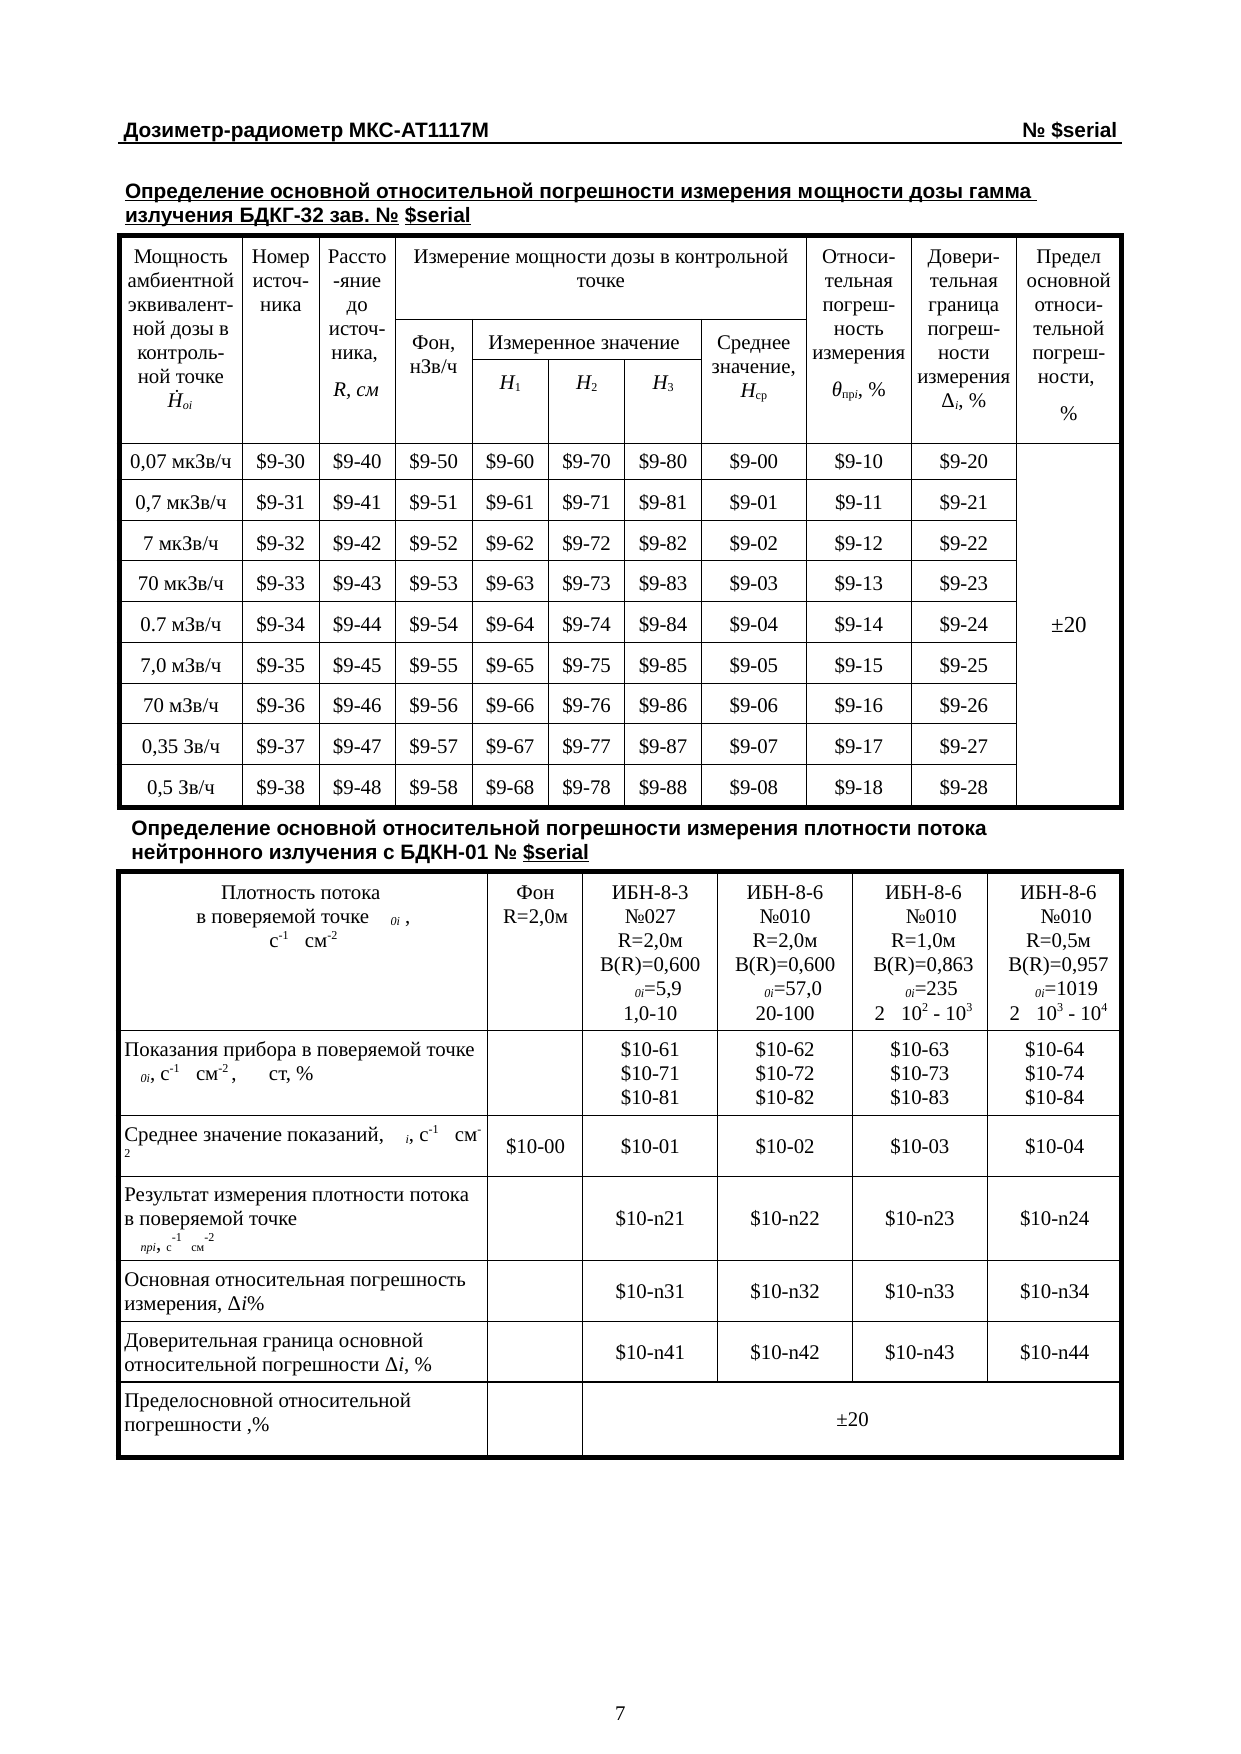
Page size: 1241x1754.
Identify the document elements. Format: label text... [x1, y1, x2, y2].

table_cell $9-38 [243, 765, 319, 804]
table_header Определение основной относительной погрешности измерения мощности дозы гамма излучения БДКГ-32 зав. № $serial [119, 174, 1121, 233]
table_cell $9-21 [912, 480, 1016, 519]
table_cell $9-54 [396, 602, 472, 642]
table_cell $9-50 [396, 444, 472, 479]
table_cell 0,5 Зв/ч [122, 765, 242, 804]
table_cell $9-64 [473, 602, 548, 642]
table_cell $9-61 [473, 480, 548, 519]
table_cell $10-n43 [853, 1322, 987, 1381]
table_cell $10-63 $10-73 $10-83 [853, 1031, 987, 1115]
table_cell $9-63 [473, 561, 548, 601]
table_cell $9-51 [396, 480, 472, 519]
table_cell Довери-тельная граница погреш-ности измерения Δi, % [912, 238, 1016, 443]
table_cell [488, 1261, 582, 1321]
table_cell $9-86 [625, 684, 701, 723]
table_cell $10-62 $10-72 $10-82 [718, 1031, 852, 1115]
table_cell $9-53 [396, 561, 472, 601]
table_cell $9-55 [396, 643, 472, 682]
table_cell $9-13 [807, 561, 911, 601]
table_cell $9-24 [912, 602, 1016, 642]
table_cell Предел основной относи-тельной погреш-ности, % [1017, 238, 1119, 443]
table_cell $9-36 [243, 684, 319, 723]
table_cell $9-17 [807, 724, 911, 764]
table_cell 70 мкЗв/ч [122, 561, 242, 601]
table_cell Измерение мощности дозы в контрольной точке [396, 238, 806, 319]
table_cell $9-01 [702, 480, 806, 519]
table_cell Результат измерения плотности потока в поверяемой точке npi, с-1см-2 [121, 1177, 487, 1260]
table_cell $9-32 [243, 521, 319, 560]
table_cell $10-n33 [853, 1261, 987, 1321]
table_cell Относи-тельная погреш-ность измерения θпрi, % [807, 238, 911, 443]
table_cell $10-n24 [988, 1177, 1119, 1260]
table_cell $9-87 [625, 724, 701, 764]
table_cell ИБН-8-3 №027 R=2,0м B(R)=0,600 0i=5,9 1,0-10 [583, 874, 717, 1030]
table_cell H2 [549, 360, 624, 443]
table_cell $9-26 [912, 684, 1016, 723]
table_cell Среднее значение, Hср [702, 320, 806, 443]
table_cell [488, 1177, 582, 1260]
table_cell $9-10 [807, 444, 911, 479]
table_cell $9-30 [243, 444, 319, 479]
table_cell $9-12 [807, 521, 911, 560]
table_cell $9-20 [912, 444, 1016, 479]
table_cell $9-68 [473, 765, 548, 804]
table_cell $9-71 [549, 480, 624, 519]
table_cell 0,07 мкЗв/ч [122, 444, 242, 479]
table_cell [488, 1031, 582, 1115]
table_cell Основная относительная погрешность измерения, Δi% [121, 1261, 487, 1321]
table_cell $9-23 [912, 561, 1016, 601]
table_cell Номер источ-ника [243, 238, 319, 443]
table_cell $9-06 [702, 684, 806, 723]
table_cell $9-78 [549, 765, 624, 804]
table_cell $10-64 $10-74 $10-84 [988, 1031, 1119, 1115]
table_cell $10-n31 [583, 1261, 717, 1321]
table_cell $9-04 [702, 602, 806, 642]
table_cell 0,7 мкЗв/ч [122, 480, 242, 519]
table_cell $9-25 [912, 643, 1016, 682]
table_cell $9-83 [625, 561, 701, 601]
table_cell $9-31 [243, 480, 319, 519]
table_cell $9-77 [549, 724, 624, 764]
table_cell $9-03 [702, 561, 806, 601]
table_cell [488, 1322, 582, 1381]
table_cell $9-67 [473, 724, 548, 764]
table_cell H1 [473, 360, 548, 443]
table_cell $9-37 [243, 724, 319, 764]
table_cell Плотность потока в поверяемой точке 0i , с-1см-2 [121, 874, 487, 1030]
table_cell 7 мкЗв/ч [122, 521, 242, 560]
table_cell $9-46 [320, 684, 395, 723]
table_cell $9-27 [912, 724, 1016, 764]
table_cell $9-85 [625, 643, 701, 682]
table_cell $9-05 [702, 643, 806, 682]
table_cell [488, 1383, 582, 1454]
table_cell ИБН-8-6 №010 R=1,0м B(R)=0,863 0i=235 2102 - 103 [853, 874, 987, 1030]
table_cell $10-n23 [853, 1177, 987, 1260]
table_cell 0,35 Зв/ч [122, 724, 242, 764]
table_cell ИБН-8-6 №010 R=2,0м B(R)=0,600 0i=57,0 20-100 [718, 874, 852, 1030]
table_cell $9-75 [549, 643, 624, 682]
table_cell Фон, нЗв/ч [396, 320, 472, 443]
table_cell $9-60 [473, 444, 548, 479]
table_cell $10-n32 [718, 1261, 852, 1321]
table_cell Среднее значение показаний, i, с-1см-2 [121, 1116, 487, 1176]
table_cell $10-n21 [583, 1177, 717, 1260]
table_cell $10-00 [488, 1116, 582, 1176]
table_cell $9-18 [807, 765, 911, 804]
table_cell $10-n22 [718, 1177, 852, 1260]
table_cell $9-11 [807, 480, 911, 519]
table_cell $9-41 [320, 480, 395, 519]
table_cell Измеренное значение [473, 320, 701, 359]
table_header Определение основной относительной погрешности измерения плотности потока нейтронного излучения с БДКН-01 № $serial [118, 810, 1122, 869]
table_cell $10-04 [988, 1116, 1119, 1176]
table_cell $9-08 [702, 765, 806, 804]
table_cell $10-n41 [583, 1322, 717, 1381]
table_cell $10-n34 [988, 1261, 1119, 1321]
table_cell $9-70 [549, 444, 624, 479]
table_cell $9-52 [396, 521, 472, 560]
table_cell $9-45 [320, 643, 395, 682]
table_cell Доверительная граница основной относительной погрешности Δi, % [121, 1322, 487, 1381]
table_cell $10-01 [583, 1116, 717, 1176]
table_cell ИБН-8-6 №010 R=0,5м B(R)=0,957 0i=1019 2103 - 104 [988, 874, 1119, 1030]
table_cell $9-76 [549, 684, 624, 723]
table_cell $9-22 [912, 521, 1016, 560]
table_cell $9-40 [320, 444, 395, 479]
table_cell $9-44 [320, 602, 395, 642]
table_cell $9-73 [549, 561, 624, 601]
table_cell $9-74 [549, 602, 624, 642]
table_cell $9-15 [807, 643, 911, 682]
table_cell $9-62 [473, 521, 548, 560]
table_cell $9-82 [625, 521, 701, 560]
table_cell $9-43 [320, 561, 395, 601]
table_cell $10-n42 [718, 1322, 852, 1381]
table_cell $9-66 [473, 684, 548, 723]
table_cell $9-88 [625, 765, 701, 804]
table_cell $10-n44 [988, 1322, 1119, 1381]
table_cell Фон R=2,0м [488, 874, 582, 1030]
table_cell Рассто-яние до источ-ника, R, см [320, 238, 395, 443]
table_cell ±20 [583, 1383, 1119, 1454]
table_cell $9-81 [625, 480, 701, 519]
table_cell $9-07 [702, 724, 806, 764]
table_cell $9-57 [396, 724, 472, 764]
table_cell $9-47 [320, 724, 395, 764]
table_cell $9-16 [807, 684, 911, 723]
table_cell $9-72 [549, 521, 624, 560]
table_cell 7,0 мЗв/ч [122, 643, 242, 682]
table_cell $9-65 [473, 643, 548, 682]
table_cell 70 мЗв/ч [122, 684, 242, 723]
table_cell $9-56 [396, 684, 472, 723]
table_cell $9-42 [320, 521, 395, 560]
table_cell $9-33 [243, 561, 319, 601]
table_cell $10-03 [853, 1116, 987, 1176]
table_cell $9-28 [912, 765, 1016, 804]
table_cell 0.7 мЗв/ч [122, 602, 242, 642]
table_cell ±20 [1017, 444, 1119, 804]
table_cell $9-35 [243, 643, 319, 682]
table_cell $9-84 [625, 602, 701, 642]
table_cell Мощность амбиентной эквивалент-ной дозы в контроль-ной точке Ḣoi [122, 238, 242, 443]
table_cell $9-00 [702, 444, 806, 479]
table_cell $9-34 [243, 602, 319, 642]
table_cell $9-80 [625, 444, 701, 479]
table_cell $9-58 [396, 765, 472, 804]
table_cell $9-02 [702, 521, 806, 560]
table_cell H3 [625, 360, 701, 443]
table_cell Пределосновной относительной погрешности ,% [121, 1383, 487, 1454]
table_cell $9-14 [807, 602, 911, 642]
table_cell $10-02 [718, 1116, 852, 1176]
table_cell $9-48 [320, 765, 395, 804]
table_cell Показания прибора в поверяемой точке 0i, с-1см-2 ,ст, % [121, 1031, 487, 1115]
table_cell $10-61 $10-71 $10-81 [583, 1031, 717, 1115]
